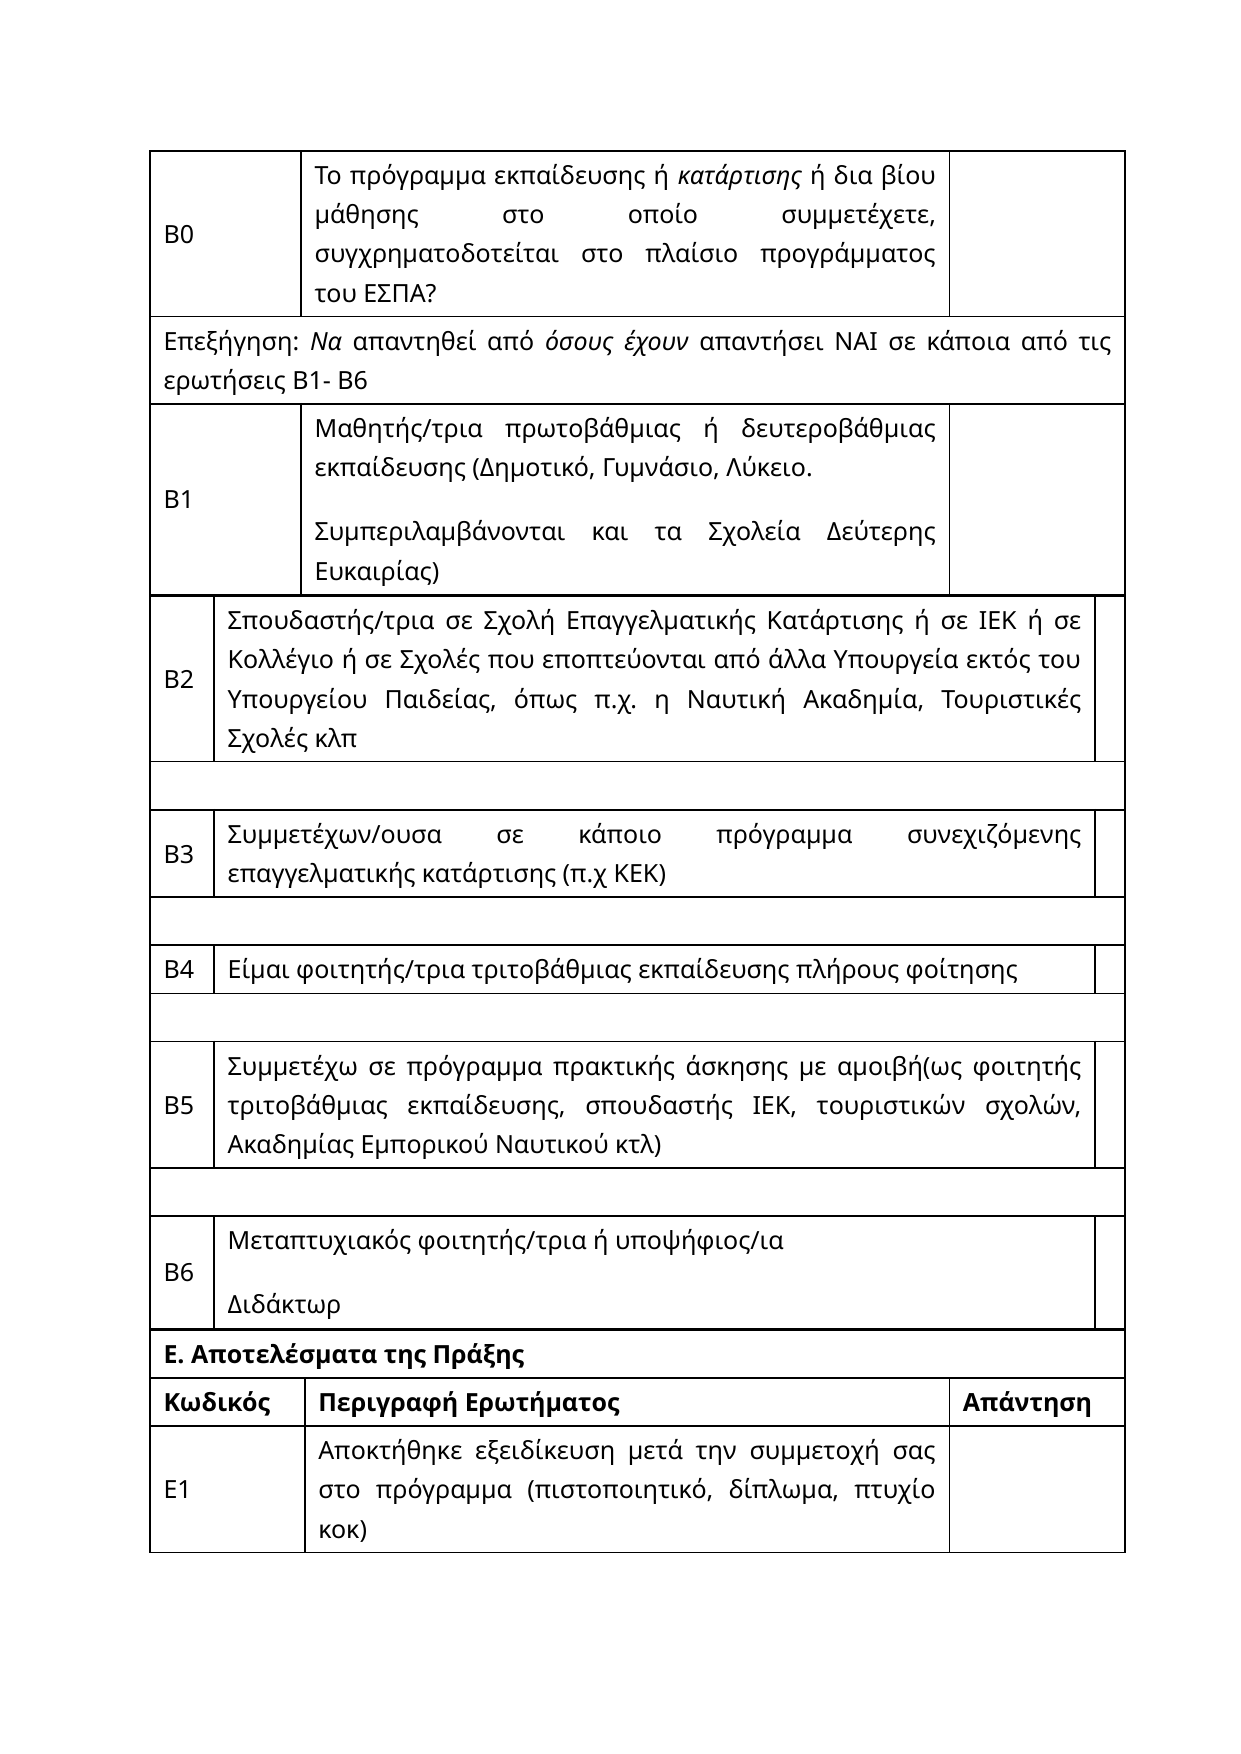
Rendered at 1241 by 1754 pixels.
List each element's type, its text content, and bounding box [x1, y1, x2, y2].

table_cell Β1 [151, 405, 300, 593]
table_cell Β0 [151, 152, 300, 316]
table_cell [1096, 811, 1124, 896]
table_cell Μαθητής/τρια πρωτοβάθμιας ή δευτεροβάθμιας εκπαίδευσης (Δημοτικό, Γυμνάσιο, Λύκειο. Συμπεριλαμβάνονται και τα Σχολεία Δεύτερης Ευκαιρίας) [302, 405, 949, 593]
table_cell Περιγραφή Ερωτήματος [306, 1379, 949, 1425]
table_header Σπουδαστής/τρια σε Σχολή Επαγγελματικής Κατάρτισης ή σε ΙΕΚ ή σε Κολλέγιο ή σε Σχολές που εποπτεύονται από άλλα Υπουργεία εκτός του Υπουργείου Παιδείας, όπως π.χ. η Ναυτική Ακαδημία, Τουριστικές Σχολές κλπ [215, 597, 1094, 761]
table_cell Είμαι φοιτητής/τρια τριτοβάθμιας εκπαίδευσης πλήρους φοίτησης [215, 946, 1094, 992]
table_cell B3 [151, 811, 213, 896]
table_cell Συμμετέχων/ουσα σε κάποιο πρόγραμμα συνεχιζόμενης επαγγελματικής κατάρτισης (π.χ ΚΕΚ) [215, 811, 1094, 896]
table_cell [151, 994, 1124, 1041]
table_cell [151, 762, 1124, 809]
table_header [1096, 597, 1124, 761]
table_header B2 [151, 597, 213, 761]
table_cell [1096, 946, 1124, 992]
table_cell Το πρόγραμμα εκπαίδευσης ή κατάρτισης ή δια βίου μάθησης στο οποίο συμμετέχετε, συγχρηματοδοτείται στο πλαίσιο προγράμματος του ΕΣΠΑ? [302, 152, 949, 316]
table_cell [151, 1169, 1124, 1215]
table_cell Απάντηση [950, 1379, 1124, 1425]
table_cell [950, 405, 1124, 593]
table_cell B6 [151, 1217, 213, 1327]
table_header Ε. Αποτελέσματα της Πράξης [151, 1331, 1124, 1377]
table_cell [950, 152, 1124, 316]
table_cell Επεξήγηση: Να απαντηθεί από όσους έχουν απαντήσει ΝΑΙ σε κάποια από τις ερωτήσεις Β1- Β6 [151, 317, 1124, 403]
table_cell [151, 898, 1124, 944]
table_cell Αποκτήθηκε εξειδίκευση μετά την συμμετοχή σας στο πρόγραμμα (πιστοποιητικό, δίπλωμα, πτυχίο κοκ) [306, 1427, 949, 1552]
table_cell Ε1 [151, 1427, 304, 1552]
table_cell [950, 1427, 1124, 1552]
table_cell Μεταπτυχιακός φοιτητής/τρια ή υποψήφιος/ια Διδάκτωρ [215, 1217, 1094, 1327]
table_cell Συμμετέχω σε πρόγραμμα πρακτικής άσκησης με αμοιβή(ως φοιτητής τριτοβάθμιας εκπαίδευσης, σπουδαστής ΙΕΚ, τουριστικών σχολών, Ακαδημίας Εμπορικού Ναυτικού κτλ) [215, 1042, 1094, 1167]
table_cell [1096, 1042, 1124, 1167]
table_cell Κωδικός [151, 1379, 304, 1425]
table_cell B5 [151, 1042, 213, 1167]
table_cell B4 [151, 946, 213, 992]
table_cell [1096, 1217, 1124, 1327]
